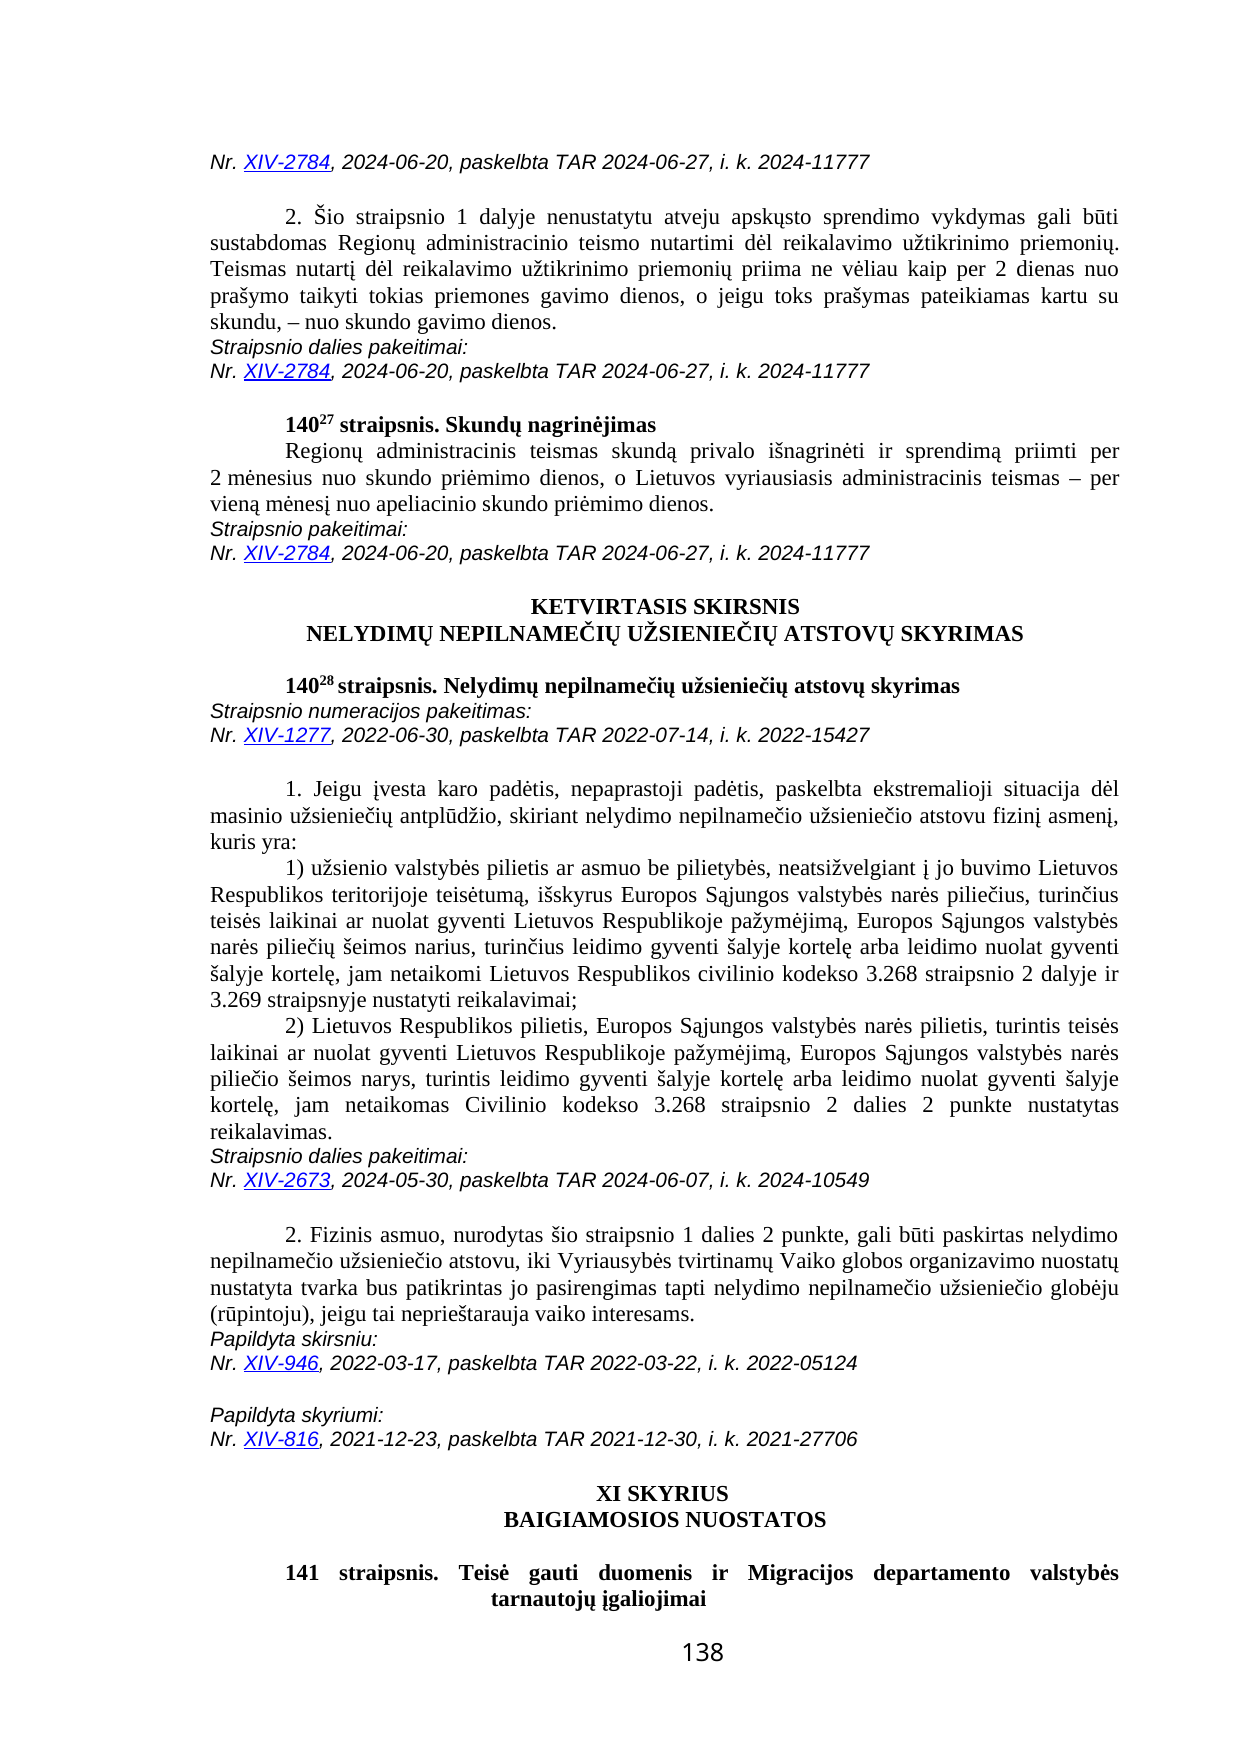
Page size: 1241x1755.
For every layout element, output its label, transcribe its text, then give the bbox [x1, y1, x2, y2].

text 2. Fizinis asmuo, nurodytas šio straipsnio 1 dalies 2 punkte, gali būti paskirtas nelydimo nepilnamečio užsieniečio atstovu, iki Vyriausybės tvirtinamų Vaiko globos organizavimo nuostatų nustatyta tvarka bus patikrintas jo pasirengimas tapti nelydimo nepilnamečio užsieniečio globėju (rūpintoju), jeigu tai neprieštarauja vaiko interesams. [210, 1221, 1120, 1326]
text 1. Jeigu įvesta karo padėtis, nepaprastoji padėtis, paskelbta ekstremalioji situacija dėl masinio užsieniečių antplūdžio, skiriant nelydimo nepilnamečio užsieniečio atstovu fizinį asmenį, kuris yra: [210, 775, 1120, 854]
text 2. Šio straipsnio 1 dalyje nenustatytu atveju apskųsto sprendimo vykdymas gali būti sustabdomas Regionų administracinio teismo nutartimi dėl reikalavimo užtikrinimo priemonių. Teismas nutartį dėl reikalavimo užtikrinimo priemonių priima ne vėliau kaip per 2 dienas nuo prašymo taikyti tokias priemones gavimo dienos, o jeigu toks prašymas pateikiamas kartu su skundu, – nuo skundo gavimo dienos. [210, 203, 1120, 334]
text Straipsnio pakeitimai: [210, 517, 1120, 541]
text Nr. XIV-2784, 2024-06-20, paskelbta TAR 2024-06-27, i. k. 2024-11777 [210, 358, 1120, 382]
text NELYDIMŲ NEPILNAMEČIŲ UŽSIENIEČIŲ ATSTOVŲ SKYRIMAS [210, 619, 1120, 646]
text 14028 straipsnis. Nelydimų nepilnamečių užsieniečių atstovų skyrimas [210, 672, 1120, 699]
text XI SKYRIUS [210, 1480, 1120, 1506]
text 14027 straipsnis. Skundų nagrinėjimas [210, 411, 1120, 437]
text Straipsnio numeracijos pakeitimas: [210, 699, 1120, 723]
text Nr. XIV-946, 2022-03-17, paskelbta TAR 2022-03-22, i. k. 2022-05124 [210, 1350, 1120, 1374]
text 2) Lietuvos Respublikos pilietis, Europos Sąjungos valstybės narės pilietis, turintis teisės laikinai ar nuolat gyventi Lietuvos Respublikoje pažymėjimą, Europos Sąjungos valstybės narės piliečio šeimos narys, turintis leidimo gyventi šalyje kortelę arba leidimo nuolat gyventi šalyje kortelę, jam netaikomas Civilinio kodekso 3.268 straipsnio 2 dalies 2 punkte nustatytas reikalavimas. [210, 1012, 1120, 1144]
text Nr. XIV-2784, 2024-06-20, paskelbta TAR 2024-06-27, i. k. 2024-11777 [210, 541, 1120, 564]
text Regionų administracinis teismas skundą privalo išnagrinėti ir sprendimą priimti per 2 mėnesius nuo skundo priėmimo dienos, o Lietuvos vyriausiasis administracinis teismas – per vieną mėnesį nuo apeliacinio skundo priėmimo dienos. [210, 437, 1120, 517]
text Nr. XIV-2673, 2024-05-30, paskelbta TAR 2024-06-07, i. k. 2024-10549 [210, 1168, 1120, 1192]
text Papildyta skirsniu: [210, 1326, 1120, 1350]
text Nr. XIV-2784, 2024-06-20, paskelbta TAR 2024-06-27, i. k. 2024-11777 [210, 150, 1120, 174]
text Nr. XIV-1277, 2022-06-30, paskelbta TAR 2022-07-14, i. k. 2022-15427 [210, 723, 1120, 747]
text 141 straipsnis. Teisė gauti duomenis ir Migracijos departamento valstybės tarnautojų įgaliojimai [285, 1559, 1120, 1611]
text Nr. XIV-816, 2021-12-23, paskelbta TAR 2021-12-30, i. k. 2021-27706 [210, 1427, 1120, 1451]
text Papildyta skyriumi: [210, 1403, 1120, 1427]
text Straipsnio dalies pakeitimai: [210, 334, 1120, 358]
text BAIGIAMOSIOS NUOSTATOS [210, 1506, 1120, 1532]
text Straipsnio dalies pakeitimai: [210, 1144, 1120, 1168]
text KETVIRTASIS SKIRSNIS [210, 593, 1120, 619]
text 1) užsienio valstybės pilietis ar asmuo be pilietybės, neatsižvelgiant į jo buvimo Lietuvos Respublikos teritorijoje teisėtumą, išskyrus Europos Sąjungos valstybės narės piliečius, turinčius teisės laikinai ar nuolat gyventi Lietuvos Respublikoje pažymėjimą, Europos Sąjungos valstybės narės piliečių šeimos narius, turinčius leidimo gyventi šalyje kortelę arba leidimo nuolat gyventi šalyje kortelę, jam netaikomi Lietuvos Respublikos civilinio kodekso 3.268 straipsnio 2 dalyje ir 3.269 straipsnyje nustatyti reikalavimai; [210, 854, 1120, 1012]
